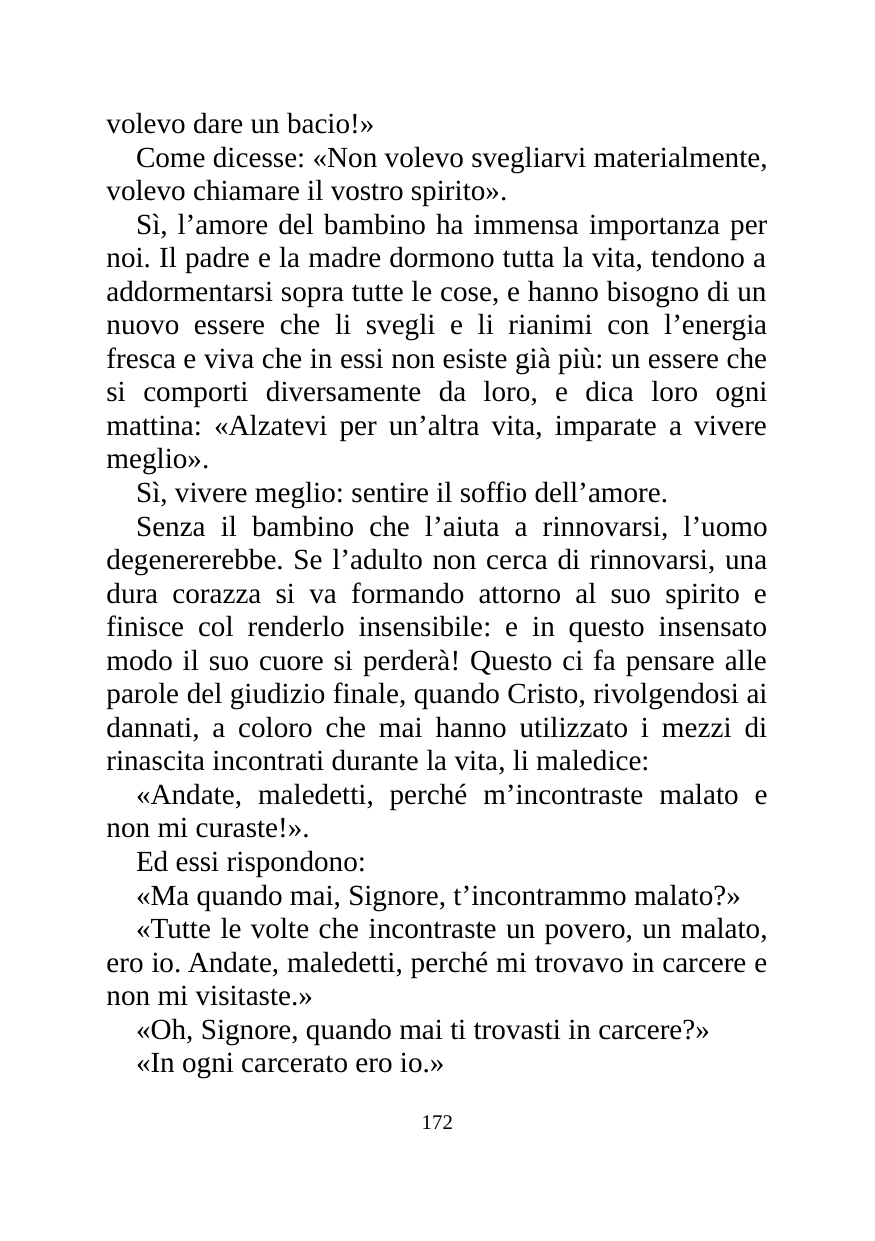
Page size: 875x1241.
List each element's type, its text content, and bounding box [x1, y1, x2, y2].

text «In ogni carcerato ero io.» [106, 1045, 768, 1079]
text «Tutte le volte che incontraste un povero, un malato, ero io. Andate, maledetti, perché mi trovavo in carcere e non mi visitaste.» [106, 911, 768, 1012]
text Sì, vivere meglio: sentire il soffio dell’amore. [106, 475, 768, 509]
text «Oh, Signore, quando mai ti trovasti in carcere?» [106, 1012, 768, 1045]
text Senza il bambino che l’aiuta a rinnovarsi, l’uomo degenererebbe. Se l’adulto non cerca di rinnovarsi, una dura corazza si va formando attorno al suo spirito e finisce col renderlo insensibile: e in questo insensato modo il suo cuore si perderà! Questo ci fa pensare alle parole del giudizio finale, quando Cristo, rivolgendosi ai dannati, a coloro che mai hanno utilizzato i mezzi di rinascita incontrati durante la vita, li maledice: [106, 509, 768, 777]
text Sì, l’amore del bambino ha immensa importanza per noi. Il padre e la madre dormono tutta la vita, tendono a addormentarsi sopra tutte le cose, e hanno bisogno di un nuovo essere che li svegli e li rianimi con l’energia fresca e viva che in essi non esiste già più: un essere che si comporti diversamente da loro, e dica loro ogni mattina: «Alzatevi per un’altra vita, imparate a vivere meglio». [106, 207, 768, 475]
text volevo dare un bacio!» [106, 106, 768, 140]
text «Ma quando mai, Signore, t’incontrammo malato?» [106, 878, 768, 911]
text Come dicesse: «Non volevo svegliarvi materialmente, volevo chiamare il vostro spirito». [106, 140, 768, 207]
text Ed essi rispondono: [106, 844, 768, 878]
text «Andate, maledetti, perché m’incontraste malato e non mi curaste!». [106, 777, 768, 844]
